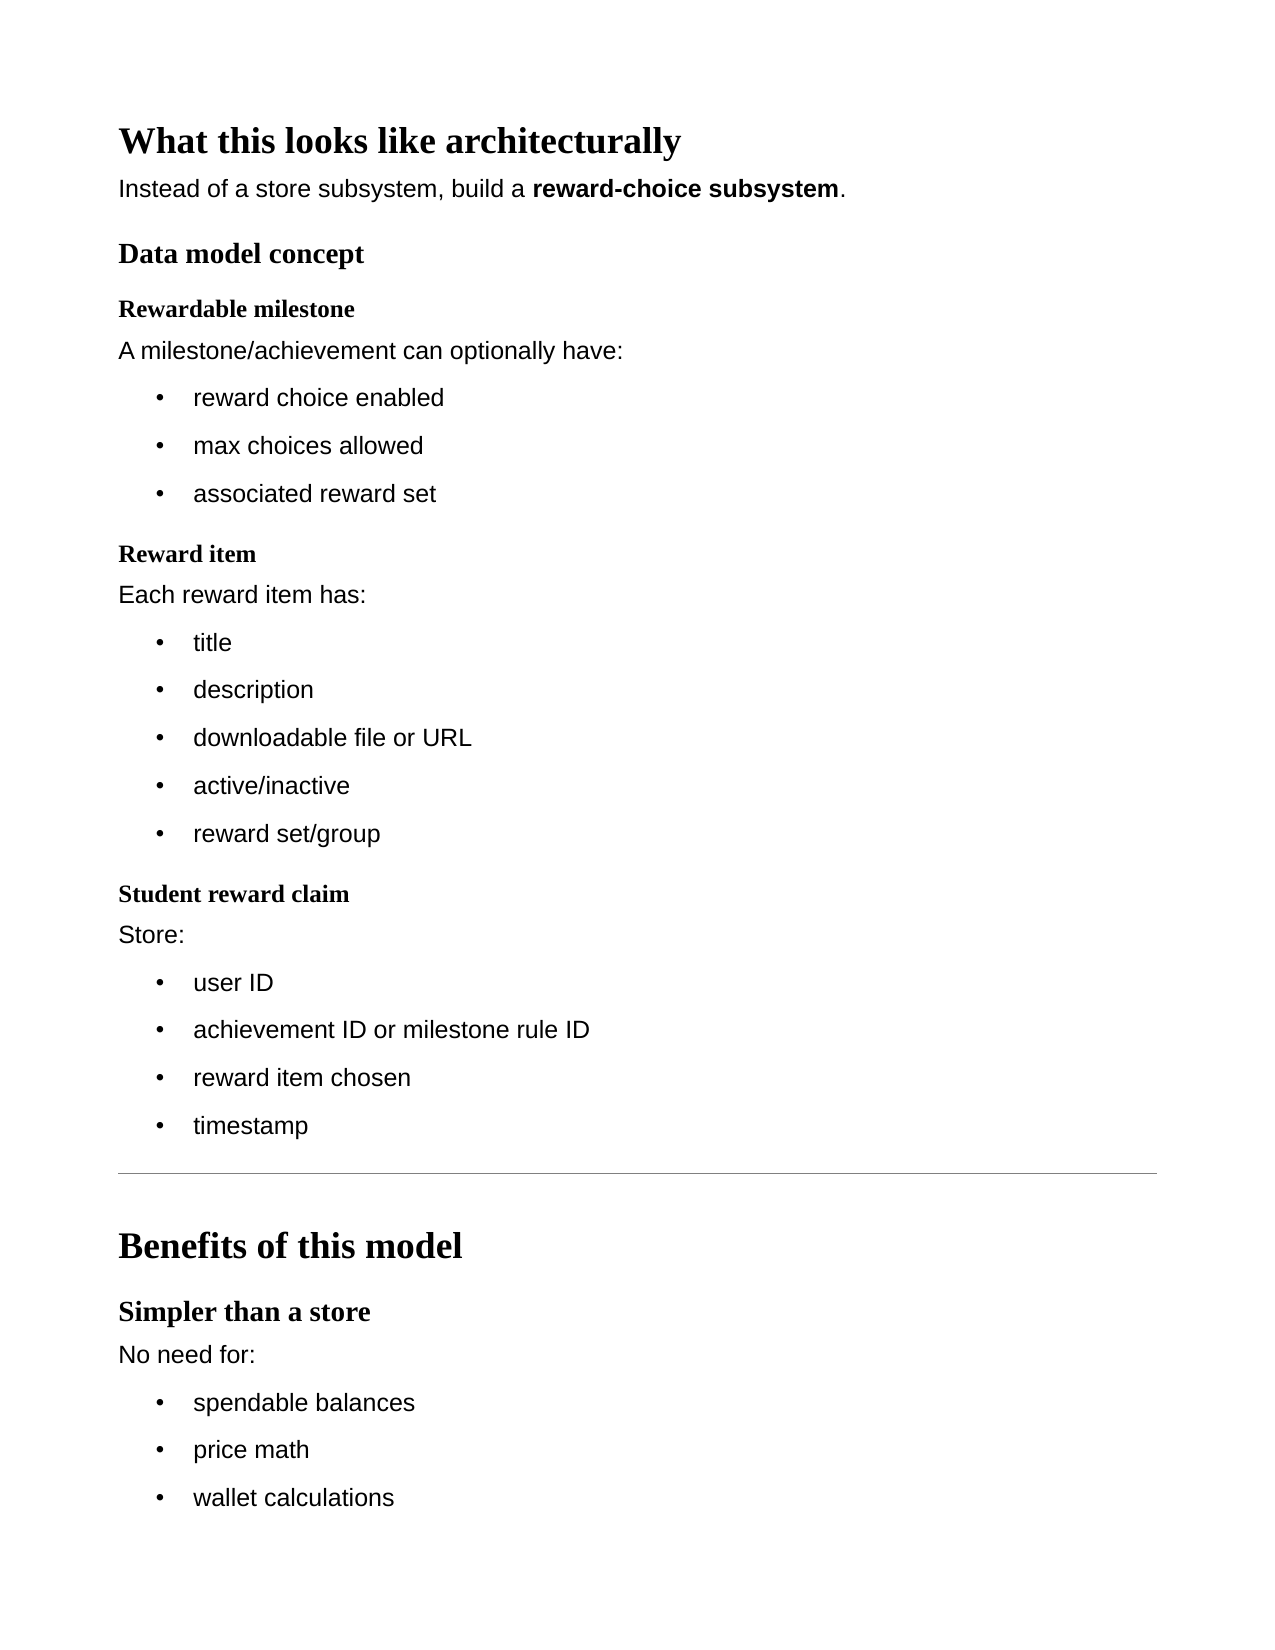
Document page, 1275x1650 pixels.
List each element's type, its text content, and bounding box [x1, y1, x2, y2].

list price math [156, 1435, 1157, 1464]
list description [156, 676, 1157, 704]
list downloadable file or URL [156, 723, 1157, 752]
list active/inactive [156, 771, 1157, 800]
list spendable balances [156, 1387, 1157, 1416]
subtitle Benefits of this model [118, 1224, 1157, 1267]
list reward item chosen [156, 1063, 1157, 1092]
list timestamp [156, 1111, 1157, 1140]
list achievement ID or milestone rule ID [156, 1015, 1157, 1044]
list reward choice enabled [156, 383, 1157, 412]
list wallet calculations [156, 1483, 1157, 1512]
subtitle Rewardable milestone [118, 294, 1157, 323]
list title [156, 628, 1157, 657]
subtitle Data model concept [118, 236, 1157, 269]
text A milestone/achievement can optionally have: [118, 336, 1157, 364]
text No need for: [118, 1340, 1157, 1369]
subtitle Simpler than a store [118, 1294, 1157, 1327]
subtitle Reward item [118, 539, 1157, 568]
text Store: [118, 920, 1157, 949]
subtitle Student reward claim [118, 879, 1157, 908]
list max choices allowed [156, 431, 1157, 460]
list associated reward set [156, 479, 1157, 508]
list user ID [156, 968, 1157, 997]
text Each reward item has: [118, 580, 1157, 609]
subtitle What this looks like architecturally [118, 118, 1157, 161]
text Instead of a store subsystem, build a reward-choice subsystem. [118, 174, 1157, 202]
list reward set/group [156, 819, 1157, 847]
